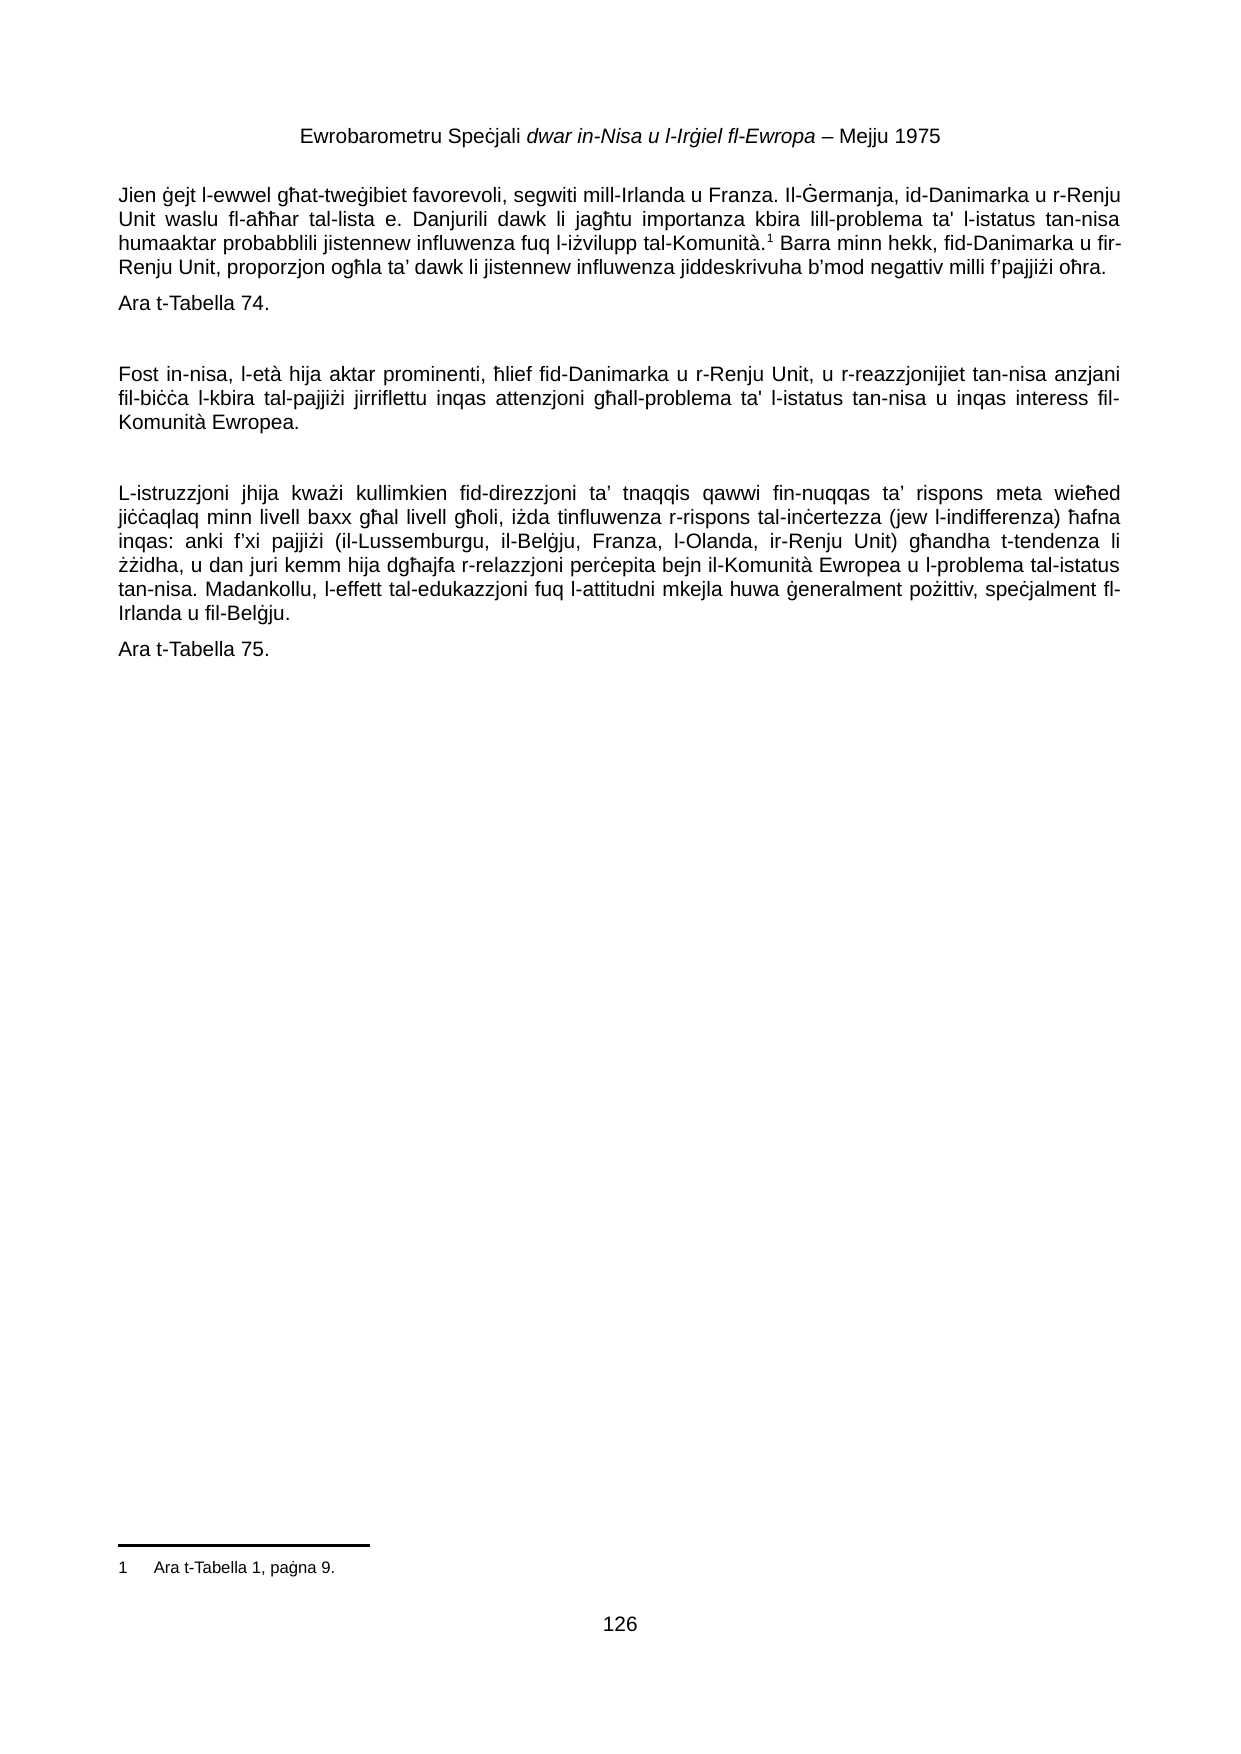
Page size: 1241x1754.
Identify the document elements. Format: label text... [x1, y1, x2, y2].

text Ara t-Tabella 1, paġna 9. [118, 1557, 1122, 1577]
text Fost in-nisa, l-età hija aktar prominenti, ħlief fid-Danimarka u r-Renju Unit, u r-reazzjonijiet tan-nisa anzjani fil-biċċa l-kbira tal-pajjiżi jirriflettu inqas attenzjoni għall-problema ta' l-istatus tan-nisa u inqas interess fil-Komunità Ewropea. [118, 362, 1122, 434]
text Jien ġejt l-ewwel għat-tweġibiet favorevoli, segwiti mill-Irlanda u Franza. Il-Ġermanja, id-Danimarka u r-Renju Unit waslu fl-aħħar tal-lista e. Danjurili dawk li jagħtu importanza kbira lill-problema ta' l-istatus tan-nisa humaaktar probabblili jistennew influwenza fuq l-iżvilupp tal-Komunità. Barra minn hekk, fid-Danimarka u fir-Renju Unit, proporzjon ogħla ta’ dawk li jistennew influwenza jiddeskrivuha b’mod negattiv milli f’pajjiżi oħra. [118, 183, 1122, 279]
text Ara t-Tabella 74. [118, 291, 1122, 315]
text Ara t-Tabella 75. [118, 637, 1122, 661]
text L-istruzzjoni jhija kważi kullimkien fid-direzzjoni ta’ tnaqqis qawwi fin-nuqqas ta’ rispons meta wieħed jiċċaqlaq minn livell baxx għal livell għoli, iżda tinfluwenza r-rispons tal-inċertezza (jew l-indifferenza) ħafna inqas: anki f’xi pajjiżi (il-Lussemburgu, il-Belġju, Franza, l-Olanda, ir-Renju Unit) għandha t-tendenza li żżidha, u dan juri kemm hija dgħajfa r-relazzjoni perċepita bejn il-Komunità Ewropea u l-problema tal-istatus tan-nisa. Madankollu, l-effett tal-edukazzjoni fuq l-attitudni mkejla huwa ġeneralment pożittiv, speċjalment fl-Irlanda u fil-Belġju. [118, 481, 1122, 625]
